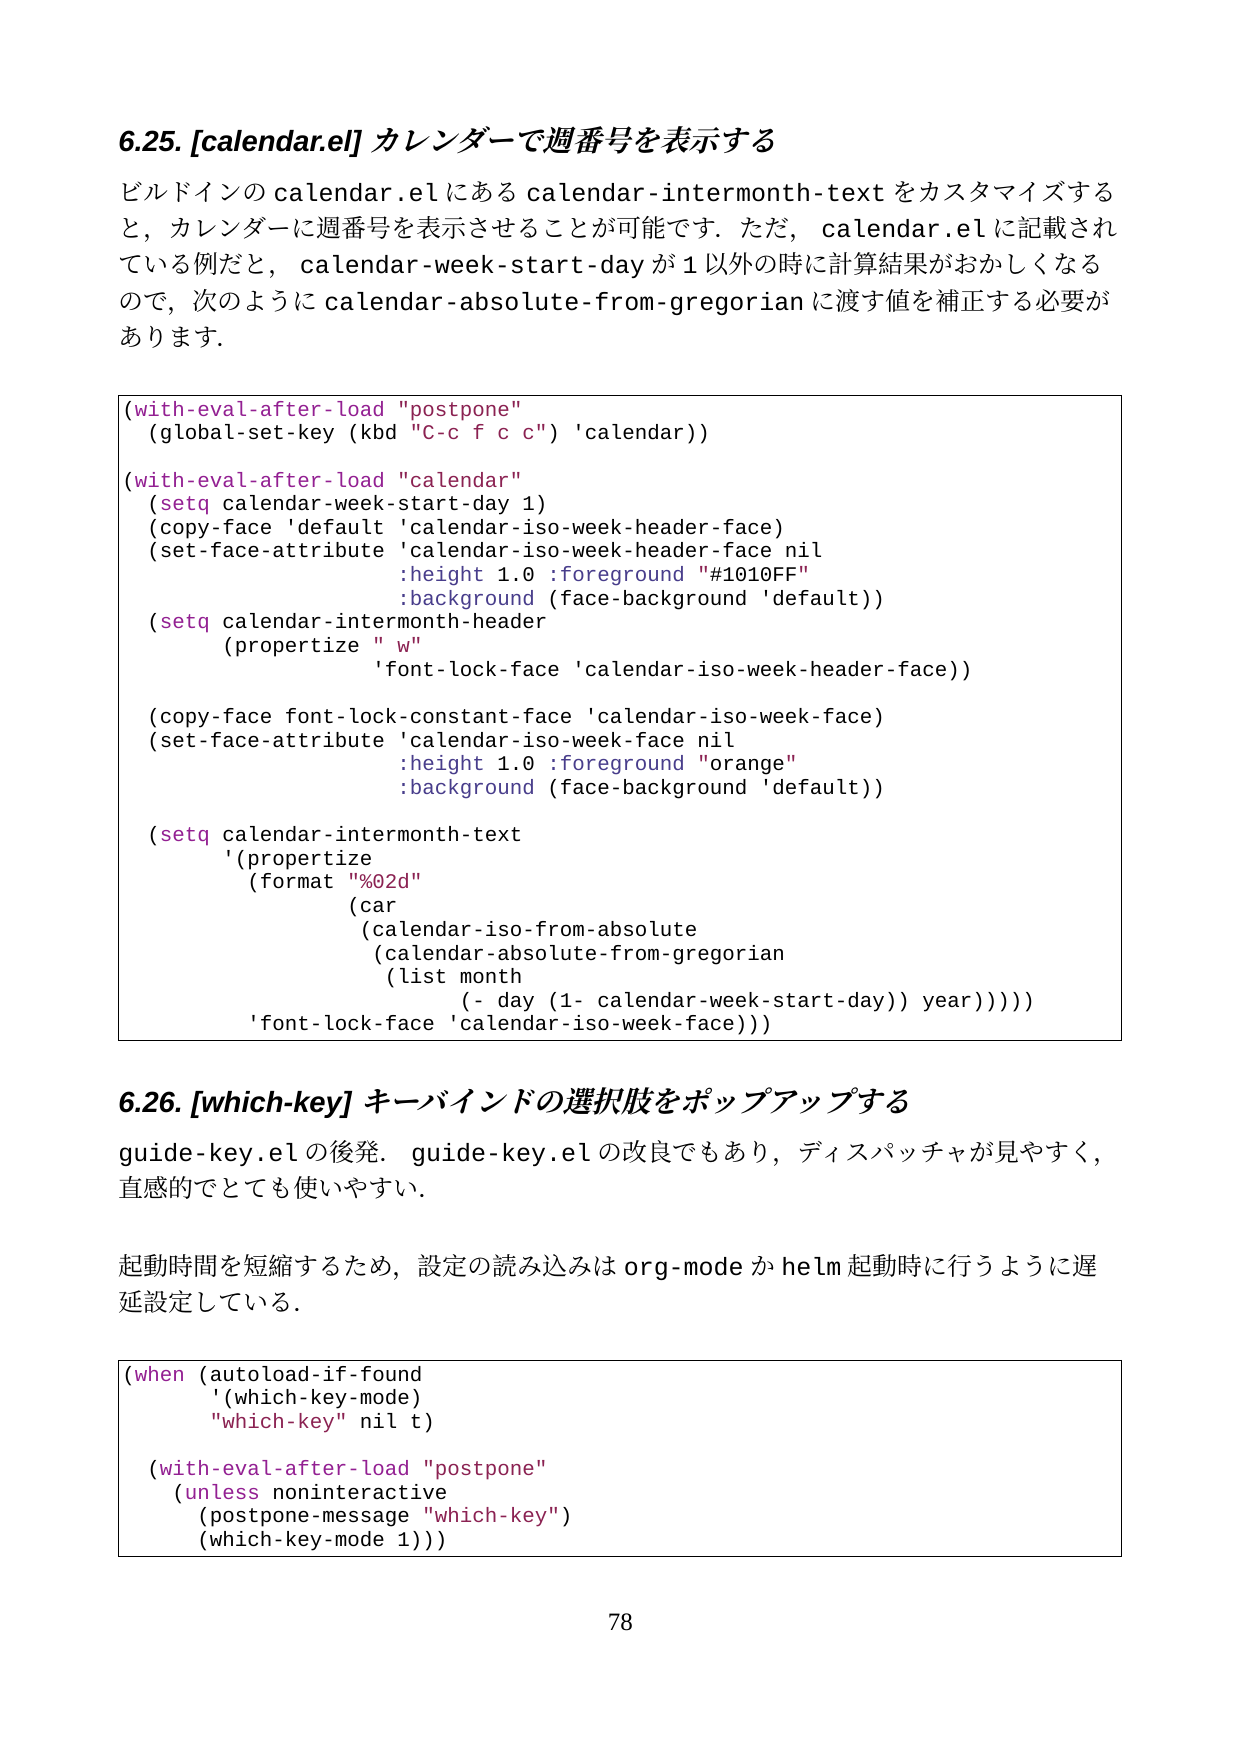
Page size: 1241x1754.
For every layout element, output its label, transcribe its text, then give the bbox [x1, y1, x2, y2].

text (which-key-mode 1))) [119, 1525, 1121, 1556]
text 起動時間を短縮するため，設定の読み込みは org-mode か helm 起動時に行うように遅延設定している． [118, 1246, 1122, 1347]
text (unless noninteractive [119, 1478, 1121, 1502]
text :background (face-background 'default)) [119, 773, 1121, 797]
subtitle [which-key] キーバインドの選択肢をポップアップする [118, 1078, 1122, 1120]
text (setq calendar-intermonth-text [119, 820, 1121, 844]
text (postpone-message "which-key") [119, 1502, 1121, 1525]
text (car [119, 891, 1121, 915]
text :height 1.0 :foreground "orange" [119, 749, 1121, 773]
text (with-eval-after-load "postpone" [119, 1454, 1121, 1478]
text :height 1.0 :foreground "#1010FF" [119, 560, 1121, 584]
text (with-eval-after-load "calendar" [119, 466, 1121, 489]
text (format "%02d" [119, 868, 1121, 891]
text 'font-lock-face 'calendar-iso-week-header-face)) [119, 655, 1121, 678]
text (setq calendar-week-start-day 1) [119, 489, 1121, 513]
text :background (face-background 'default)) [119, 584, 1121, 607]
text (when (autoload-if-found [119, 1361, 1121, 1383]
text '(which-key-mode) [119, 1383, 1121, 1407]
subtitle [calendar.el] カレンダーで週番号を表示する [118, 118, 1122, 160]
text (set-face-attribute 'calendar-iso-week-face nil [119, 726, 1121, 749]
text (set-face-attribute 'calendar-iso-week-header-face nil [119, 537, 1121, 560]
text '(propertize [119, 844, 1121, 868]
text (global-set-key (kbd "C-c f c c") 'calendar)) [119, 418, 1121, 442]
text 'font-lock-face 'calendar-iso-week-face))) [119, 1009, 1121, 1040]
text (with-eval-after-load "postpone" [119, 396, 1121, 418]
text (copy-face 'default 'calendar-iso-week-header-face) [119, 513, 1121, 537]
text (setq calendar-intermonth-header [119, 607, 1121, 631]
text "which-key" nil t) [119, 1407, 1121, 1431]
text (calendar-iso-from-absolute [119, 915, 1121, 938]
text (list month [119, 962, 1121, 986]
text ビルドインの calendar.el にある calendar-intermonth-text をカスタマイズすると，カレンダーに週番号を表示させることが可能です．ただ， calendar.el に記載されている例だと， calendar-week-start-day が 1 以外の時に計算結果がおかしくなるので，次のように calendar-absolute-from-gregorian に渡す値を補正する必要があります． [118, 172, 1122, 382]
text guide-key.el の後発． guide-key.el の改良でもあり，ディスパッチャが見やすく，直感的でとても使いやすい． [118, 1133, 1122, 1234]
text (propertize " w" [119, 631, 1121, 655]
text (copy-face font-lock-constant-face 'calendar-iso-week-face) [119, 702, 1121, 726]
text (calendar-absolute-from-gregorian [119, 938, 1121, 962]
text (- day (1- calendar-week-start-day)) year))))) [119, 986, 1121, 1009]
